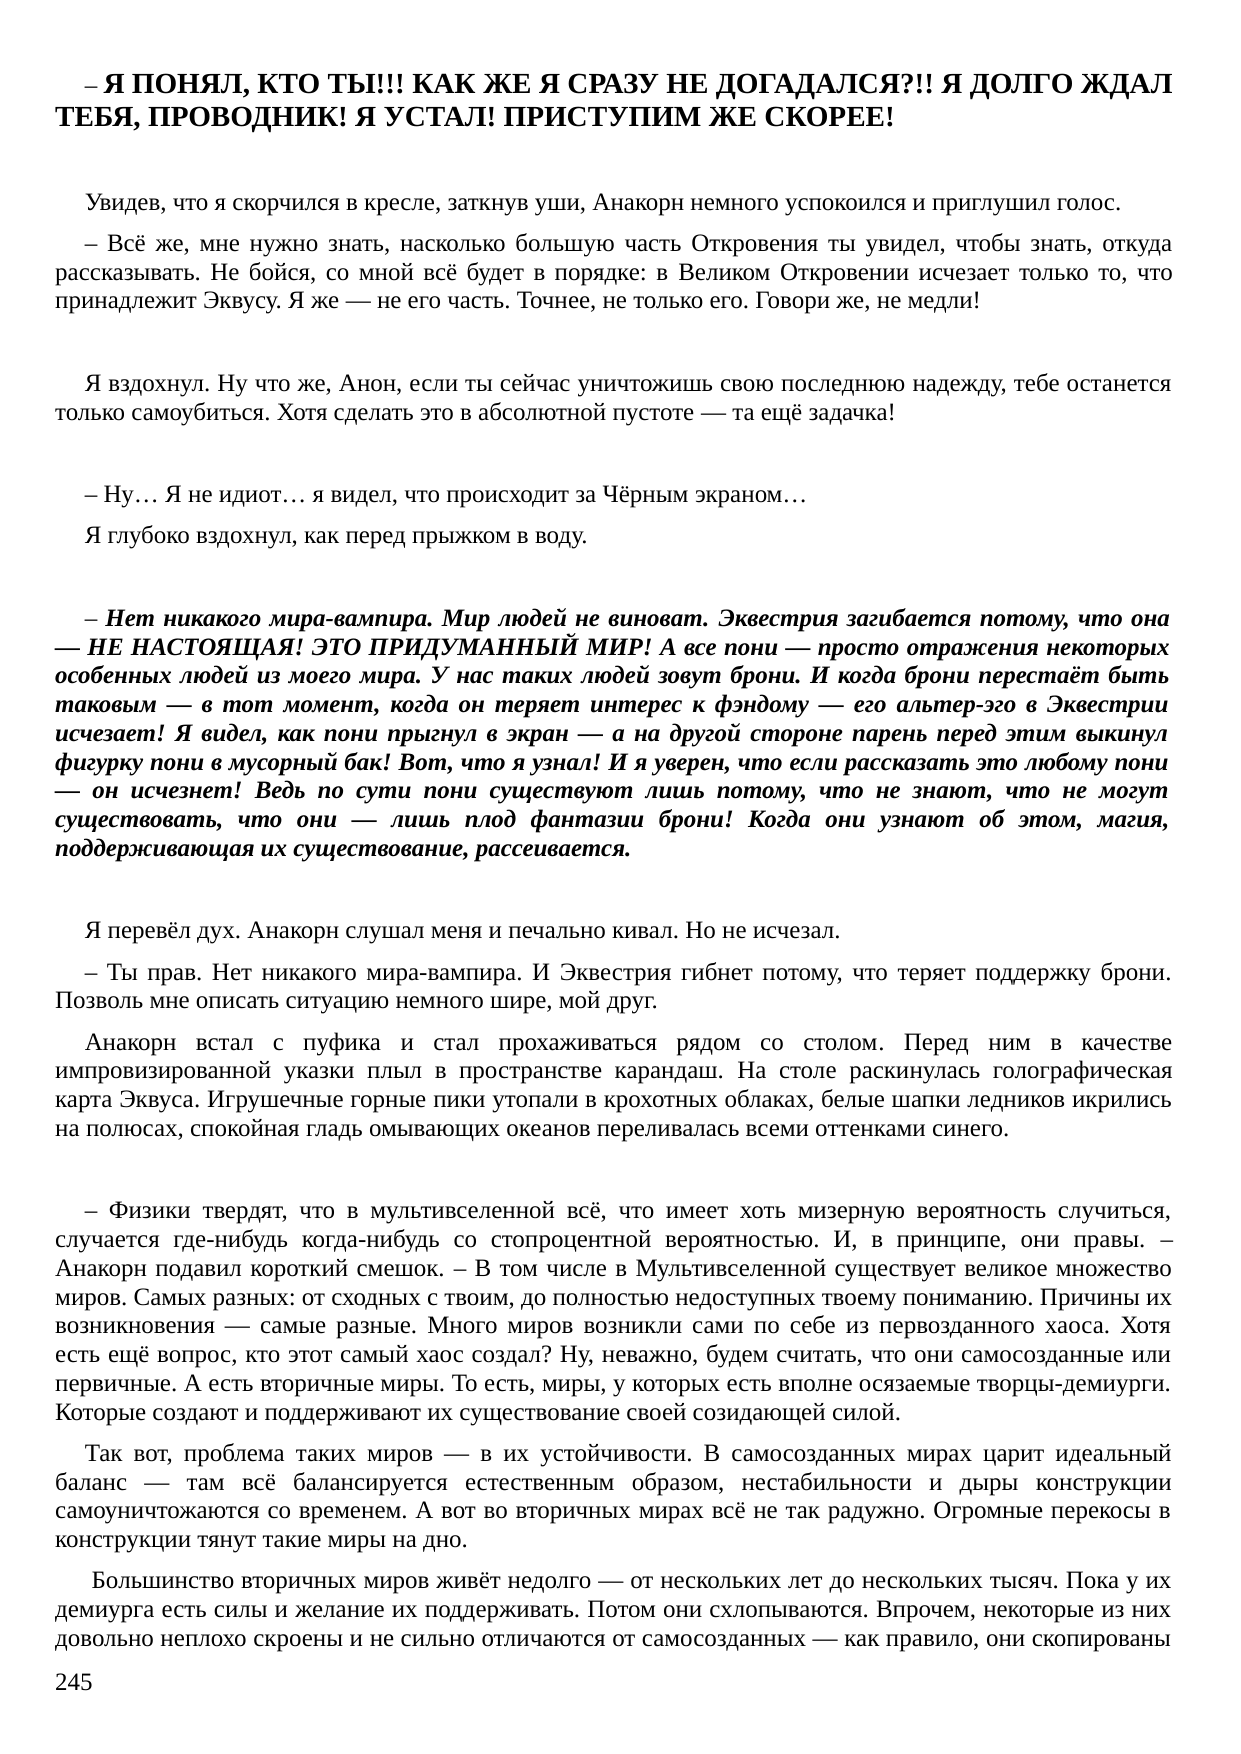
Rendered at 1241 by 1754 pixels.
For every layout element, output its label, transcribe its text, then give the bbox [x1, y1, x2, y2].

text Так вот, проблема таких миров — в их устойчивости. В самосозданных мирах царит идеальный баланс — там всё балансируется естественным образом, нестабильности и дыры конструкции самоуничтожаются со временем. А вот во вторичных мирах всё не так радужно. Огромные перекосы в конструкции тянут такие миры на дно. [55, 1438, 1173, 1553]
text – Нет никакого мира-вампира. Мир людей не виноват. Эквестрия загибается потому, что она — НЕ НАСТОЯЩАЯ! ЭТО ПРИДУМАННЫЙ МИР! А все пони — просто отражения некоторых особенных людей из моего мира. У нас таких людей зовут брони. И когда брони перестаёт быть таковым — в тот момент, когда он теряет интерес к фэндому — его альтер-эго в Эквестрии исчезает! Я видел, как пони прыгнул в экран — а на другой стороне парень перед этим выкинул фигурку пони в мусорный бак! Вот, что я узнал! И я уверен, что если рассказать это любому пони — он исчезнет! Ведь по сути пони существуют лишь потому, что не знают, что не могут существовать, что они — лишь плод фантазии брони! Когда они узнают об этом, магия, поддерживающая их существование, рассеивается. [55, 603, 1173, 862]
text – Ты прав. Нет никакого мира-вампира. И Эквестрия гибнет потому, что теряет поддержку брони. Позволь мне описать ситуацию немного шире, мой друг. [55, 957, 1173, 1014]
text – Ну… Я не идиот… я видел, что происходит за Чёрным экраном… [55, 479, 1173, 508]
text Я перевёл дух. Анакорн слушал меня и печально кивал. Но не исчезал. [55, 916, 1173, 944]
text – Я ПОНЯЛ, КТО ТЫ!!! КАК ЖЕ Я СРАЗУ НЕ ДОГАДАЛСЯ?!! Я ДОЛГО ЖДАЛ ТЕБЯ, ПРОВОДНИК! Я УСТАЛ! ПРИСТУПИМ ЖЕ СКОРЕЕ! [55, 66, 1173, 133]
text Анакорн встал с пуфика и стал прохаживаться рядом со столом. Перед ним в качестве импровизированной указки плыл в пространстве карандаш. На столе раскинулась голографическая карта Эквуса. Игрушечные горные пики утопали в крохотных облаках, белые шапки ледников икрились на полюсах, спокойная гладь омывающих океанов переливалась всеми оттенками синего. [55, 1027, 1173, 1142]
text – Физики твердят, что в мультивселенной всё, что имеет хоть мизерную вероятность случиться, случается где-нибудь когда-нибудь со стопроцентной вероятностью. И, в принципе, они правы. – Анакорн подавил короткий смешок. – В том числе в Мультивселенной существует великое множество миров. Самых разных: от сходных с твоим, до полностью недоступных твоему пониманию. Причины их возникновения — самые разные. Много миров возникли сами по себе из первозданного хаоса. Хотя есть ещё вопрос, кто этот самый хаос создал? Ну, неважно, будем считать, что они самосозданные или первичные. А есть вторичные миры. То есть, миры, у которых есть вполне осязаемые творцы-демиурги. Которые создают и поддерживают их существование своей созидающей силой. [55, 1196, 1173, 1426]
text – Всё же, мне нужно знать, насколько большую часть Откровения ты увидел, чтобы знать, откуда рассказывать. Не бойся, со мной всё будет в порядке: в Великом Откровении исчезает только то, что принадлежит Эквусу. Я же — не его часть. Точнее, не только его. Говори же, не медли! [55, 228, 1173, 314]
text Я глубоко вздохнул, как перед прыжком в воду. [55, 521, 1173, 549]
text Большинство вторичных миров живёт недолго — от нескольких лет до нескольких тысяч. Пока у их демиурга есть силы и желание их поддерживать. Потом они схлопываются. Впрочем, некоторые из них довольно неплохо скроены и не сильно отличаются от самосозданных — как правило, они скопированы [55, 1566, 1173, 1652]
text Увидев, что я скорчился в кресле, заткнув уши, Анакорн немного успокоился и приглушил голос. [55, 187, 1173, 216]
text Я вздохнул. Ну что же, Анон, если ты сейчас уничтожишь свою последнюю надежду, тебе останется только самоубиться. Хотя сделать это в абсолютной пустоте — та ещё задачка! [55, 368, 1173, 426]
